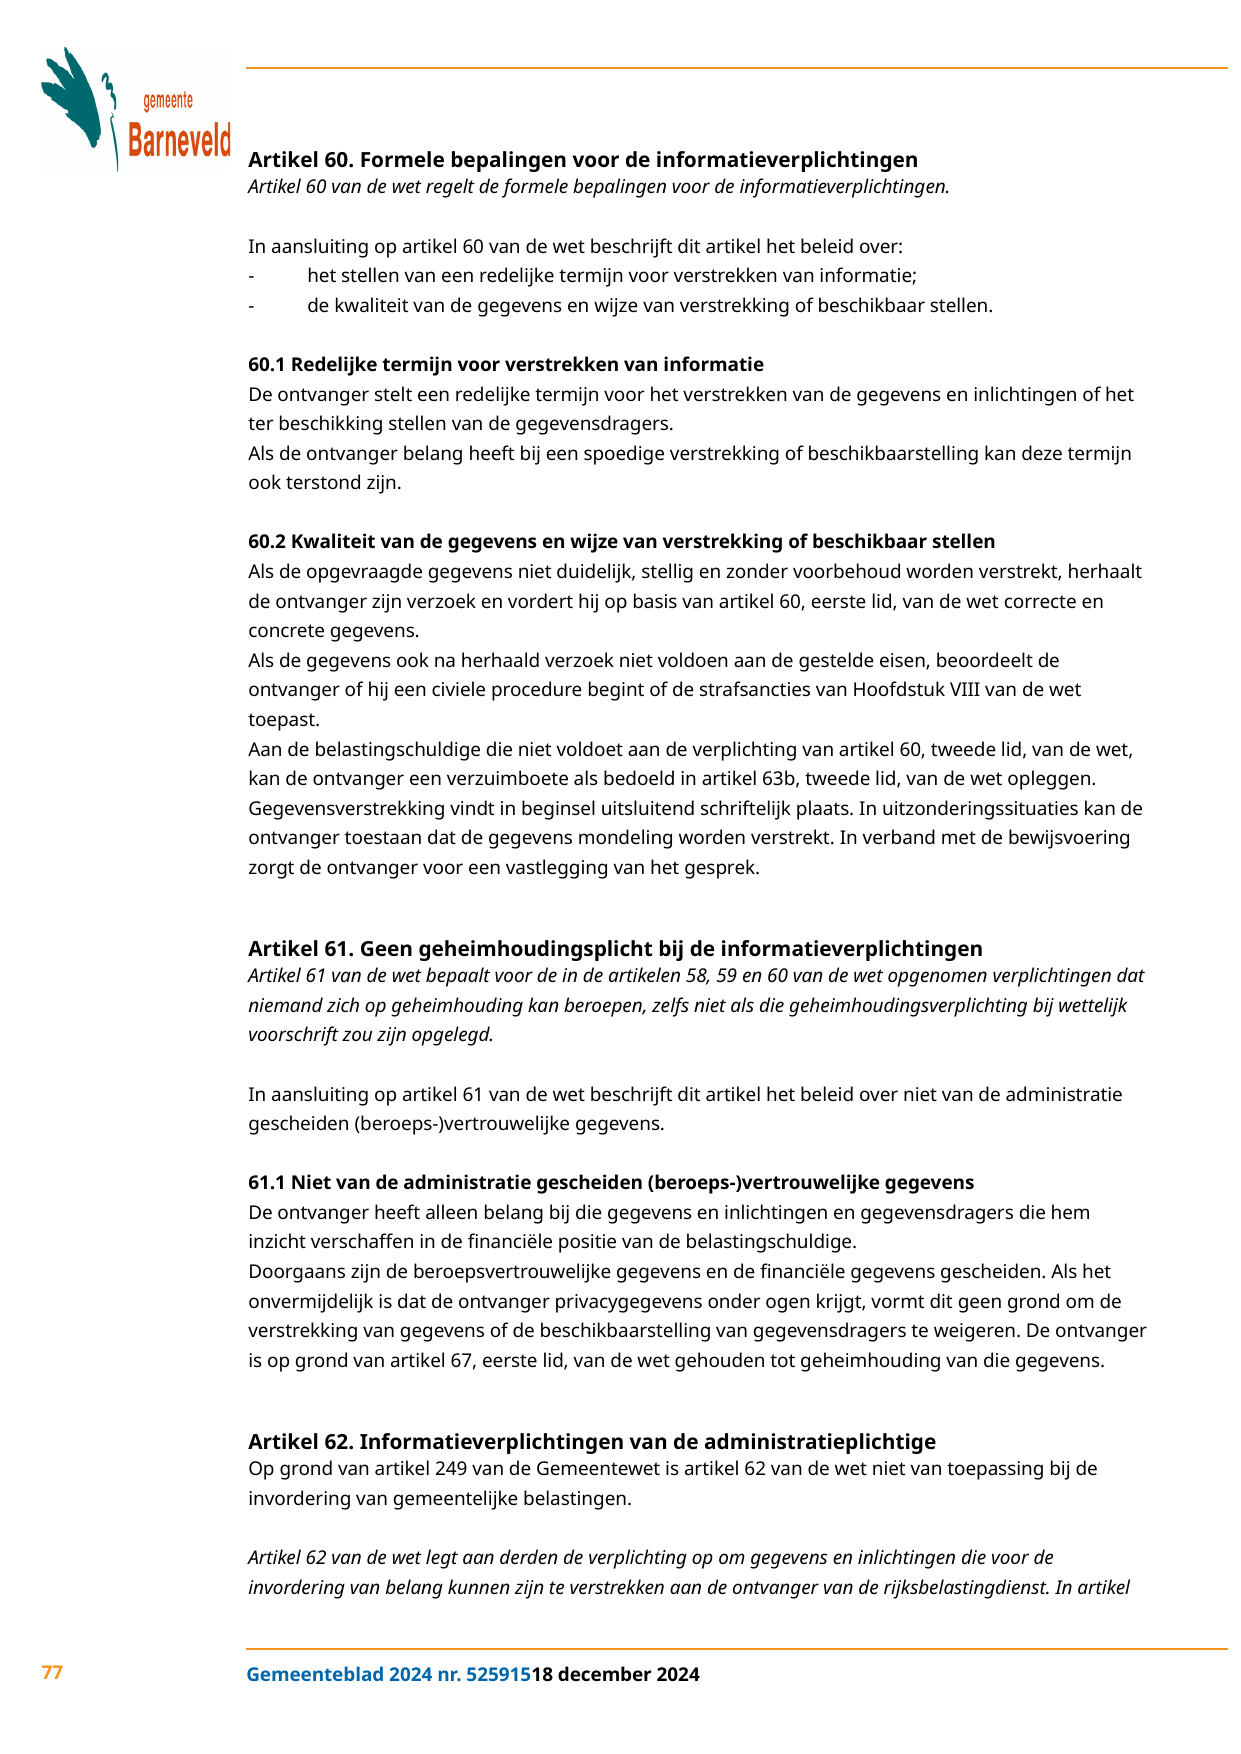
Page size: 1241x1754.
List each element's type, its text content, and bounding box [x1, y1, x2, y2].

text Artikel 61 van de wet bepaalt voor de in de artikelen 58, 59 en 60 van de wet opgenomen verplichtingen dat niemand zich op geheimhouding kan beroepen, zelfs niet als die geheimhoudingsverplichting bij wettelijk voorschrift zou zijn opgelegd. [248, 962, 1152, 1047]
text Artikel 60. Formele bepalingen voor de informatieverplichtingen [248, 145, 1152, 174]
text Als de gegevens ook na herhaald verzoek niet voldoen aan de gestelde eisen, beoordeelt de ontvanger of hij een civiele procedure begint of de strafsancties van Hoofdstuk VIII van de wet toepast. [248, 647, 1152, 732]
list het stellen van een redelijke termijn voor verstrekken van informatie; [248, 262, 1152, 288]
text Aan de belastingschuldige die niet voldoet aan de verplichting van artikel 60, tweede lid, van de wet, kan de ontvanger een verzuimboete als bedoeld in artikel 63b, tweede lid, van de wet opleggen. [248, 736, 1152, 791]
text Als de opgevraagde gegevens niet duidelijk, stellig en zonder voorbehoud worden verstrekt, herhaalt de ontvanger zijn verzoek en vordert hij op basis van artikel 60, eerste lid, van de wet correcte en concrete gegevens. [248, 558, 1152, 643]
text De ontvanger heeft alleen belang bij die gegevens en inlichtingen en gegevensdragers die hem inzicht verschaffen in de financiële positie van de belastingschuldige. [248, 1199, 1152, 1254]
text Doorgaans zijn de beroepsvertrouwelijke gegevens en de financiële gegevens gescheiden. Als het onvermijdelijk is dat de ontvanger privacygegevens onder ogen krijgt, vormt dit geen grond om de verstrekking van gegevens of de beschikbaarstelling van gegevensdragers te weigeren. De ontvanger is op grond van artikel 67, eerste lid, van de wet gehouden tot geheimhouding van die gegevens. [248, 1258, 1152, 1373]
text 60.2 Kwaliteit van de gegevens en wijze van verstrekking of beschikbaar stellen [248, 529, 1152, 554]
picture [41, 47, 231, 172]
text Gegevensverstrekking vindt in beginsel uitsluitend schriftelijk plaats. In uitzonderingssituaties kan de ontvanger toestaan dat de gegevens mondeling worden verstrekt. In verband met de bewijsvoering zorgt de ontvanger voor een vastlegging van het gesprek. [248, 795, 1152, 880]
text Artikel 62. Informatieverplichtingen van de administratieplichtige [248, 1427, 1152, 1456]
text Artikel 61. Geen geheimhoudingsplicht bij de informatieverplichtingen [248, 934, 1152, 962]
text De ontvanger stelt een redelijke termijn voor het verstrekken van de gegevens en inlichtingen of het ter beschikking stellen van de gegevensdragers. [248, 381, 1152, 436]
text In aansluiting op artikel 60 van de wet beschrijft dit artikel het beleid over: [248, 233, 1152, 258]
text 61.1 Niet van de administratie gescheiden (beroeps-)vertrouwelijke gegevens [248, 1169, 1152, 1195]
text Artikel 60 van de wet regelt de formele bepalingen voor de informatieverplichtingen. [248, 174, 1152, 199]
text 60.1 Redelijke termijn voor verstrekken van informatie [248, 351, 1152, 377]
text Artikel 62 van de wet legt aan derden de verplichting op om gegevens en inlichtingen die voor de invordering van belang kunnen zijn te verstrekken aan de ontvanger van de rijksbelastingdienst. In artikel [248, 1544, 1152, 1599]
text Op grond van artikel 249 van de Gemeentewet is artikel 62 van de wet niet van toepassing bij de invordering van gemeentelijke belastingen. [248, 1456, 1152, 1511]
text Als de ontvanger belang heeft bij een spoedige verstrekking of beschikbaarstelling kan deze termijn ook terstond zijn. [248, 440, 1152, 495]
list de kwaliteit van de gegevens en wijze van verstrekking of beschikbaar stellen. [248, 292, 1152, 318]
text In aansluiting op artikel 61 van de wet beschrijft dit artikel het beleid over niet van de administratie gescheiden (beroeps-)vertrouwelijke gegevens. [248, 1081, 1152, 1136]
